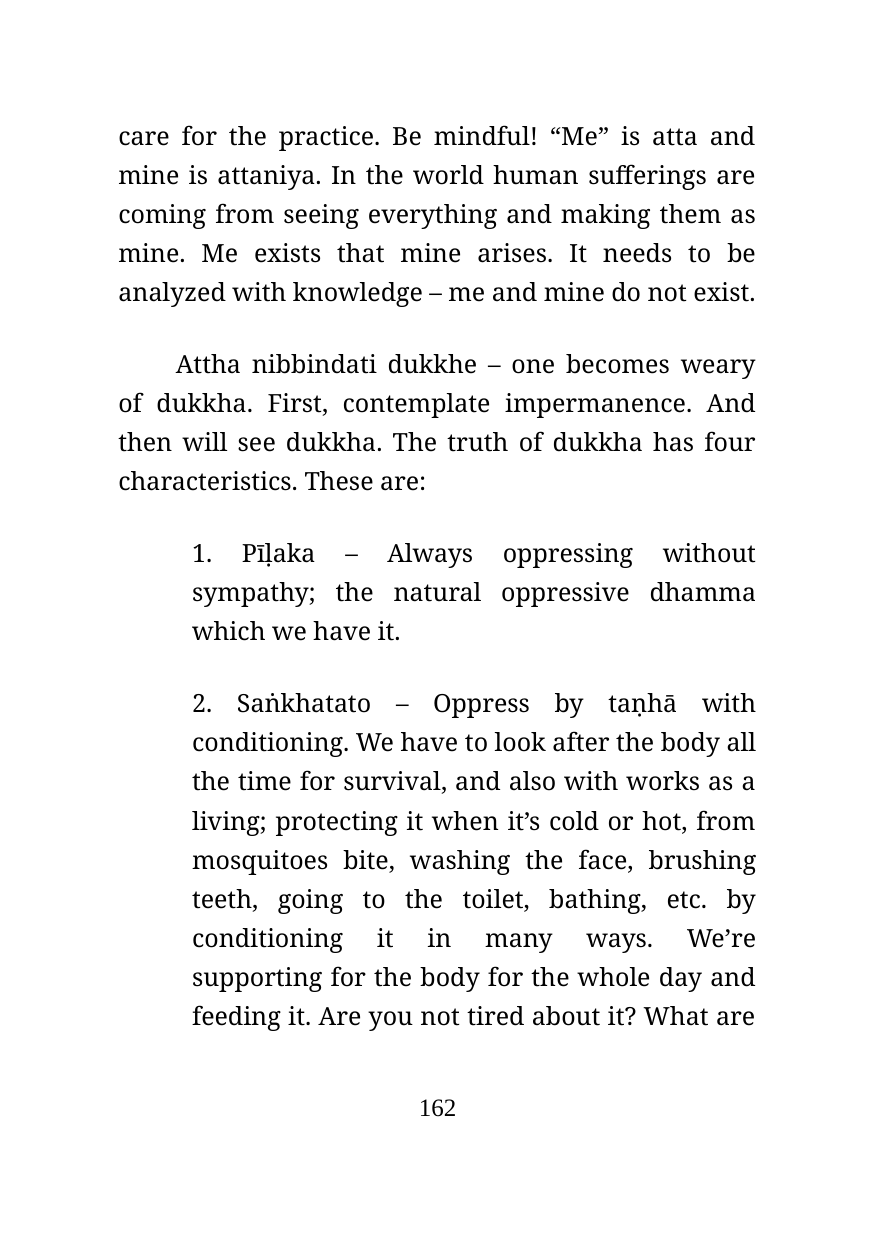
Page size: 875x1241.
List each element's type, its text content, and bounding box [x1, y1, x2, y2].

text care for the practice. Be mindful! “Me” is atta and mine is attaniya. In the world human sufferings are coming from seeing everything and making them as mine. Me exists that mine arises. It needs to be analyzed with knowledge – me and mine do not exist. [118, 118, 756, 309]
text Attha nibbindati dukkhe – one becomes weary of dukkha. First, contemplate impermanence. And then will see dukkha. The truth of dukkha has four characteristics. These are: [118, 346, 756, 498]
list Pīḷaka – Always oppressing without sympathy; the natural oppressive dhamma which we have it. [118, 536, 756, 648]
list Saṅkhatato – Oppress by taṇhā with conditioning. We have to look after the body all the time for survival, and also with works as a living; protecting it when it’s cold or hot, from mosquitoes bite, washing the face, brushing teeth, going to the toilet, bathing, etc. by conditioning it in many ways. We’re supporting for the body for the whole day and feeding it. Are you not tired about it? What are [118, 686, 756, 1033]
